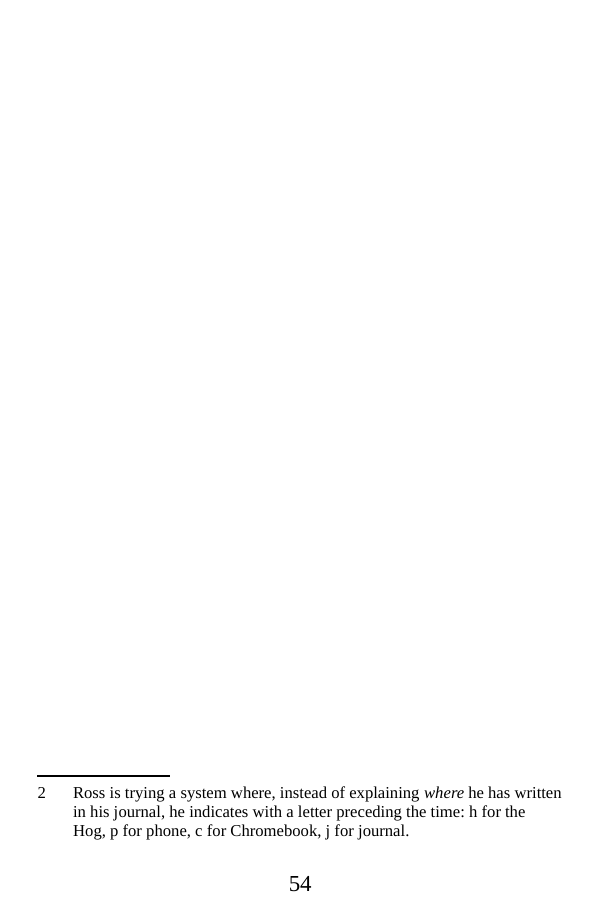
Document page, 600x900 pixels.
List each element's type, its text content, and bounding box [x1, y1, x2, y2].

text XI.XI [37, 333, 562, 355]
text weighted blanket, finished Wordle (INNER in four,) wrote on the Chromebook until 6:26. [37, 37, 562, 83]
text I woke, played Wordle (STOIC in three,) flossed, rinsed, brushed, rinsed my teeth, laid in bed some more, h9:46. [37, 378, 562, 446]
text . . . [37, 106, 562, 128]
text Ross is trying a system where, instead of explaining where he has written in his journal, he indicates with a letter preceding the time: h for the Hog, p for phone, c for Chromebook, j for journal. [37, 782, 562, 840]
text I laid in bed, logged onto WoW, joined up with Temple, made an attempt at Nef, wiped, ran MC, won the Lava Dredger, made another attempt at Nef, wiped again, had a headache, logged off, went to bed. [37, 151, 562, 242]
